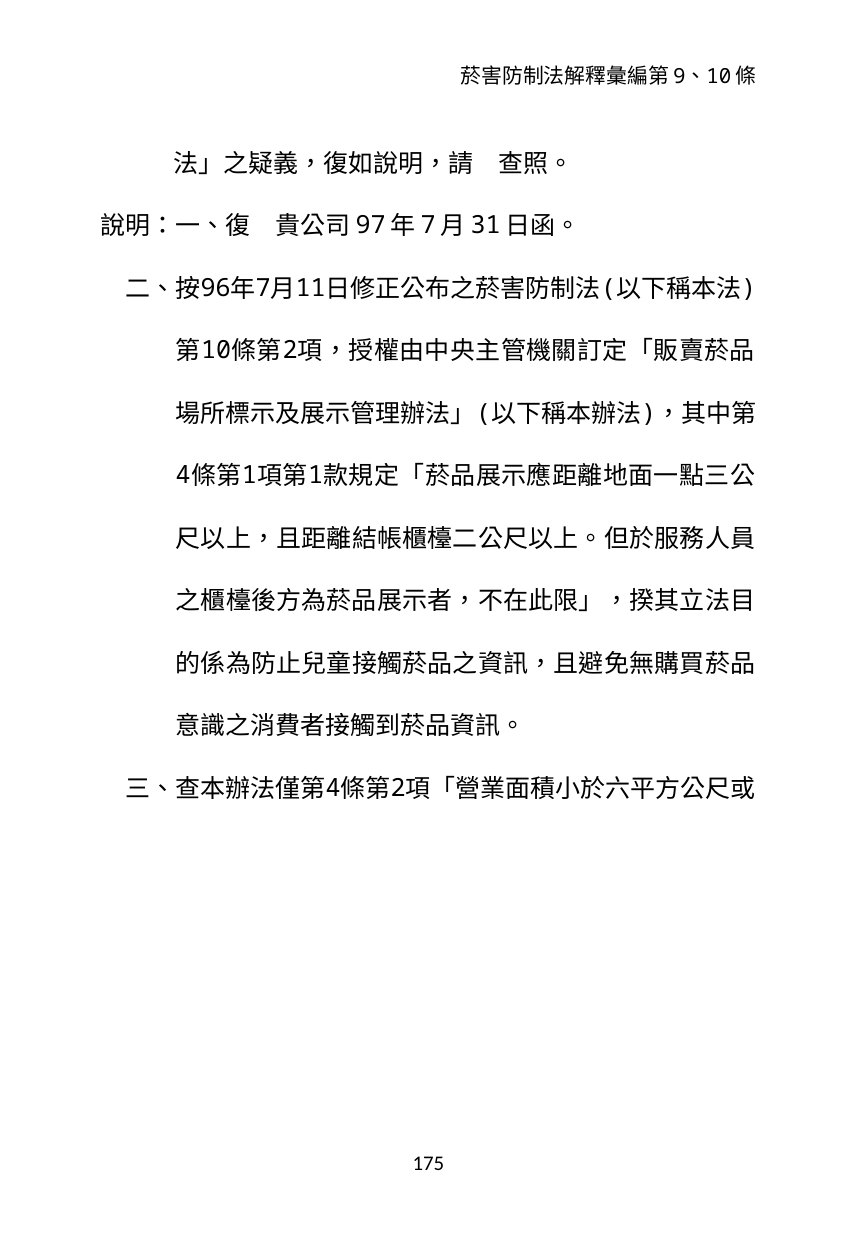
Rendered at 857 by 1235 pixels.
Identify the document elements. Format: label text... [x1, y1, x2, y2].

list 說明：一、復 貴公司97年7月31日函。 [100, 182, 756, 244]
list 二、按96年7月11日修正公布之菸害防制法(以下稱本法)第10條第2項，授權由中央主管機關訂定「販賣菸品場所標示及展示管理辦法」(以下稱本辦法)，其中第4條第1項第1款規定「菸品展示應距離地面一點三公尺以上，且距離結帳櫃檯二公尺以上。但於服務人員之櫃檯後方為菸品展示者，不在此限」，揆其立法目的係為防止兒童接觸菸品之資訊，且避免無購買菸品意識之消費者接觸到菸品資訊。 [125, 244, 756, 744]
list 法」之疑義，復如說明，請 查照。 [100, 119, 756, 182]
list 三、查本辦法僅第4條第2項「營業面積小於六平方公尺或 [125, 744, 756, 807]
